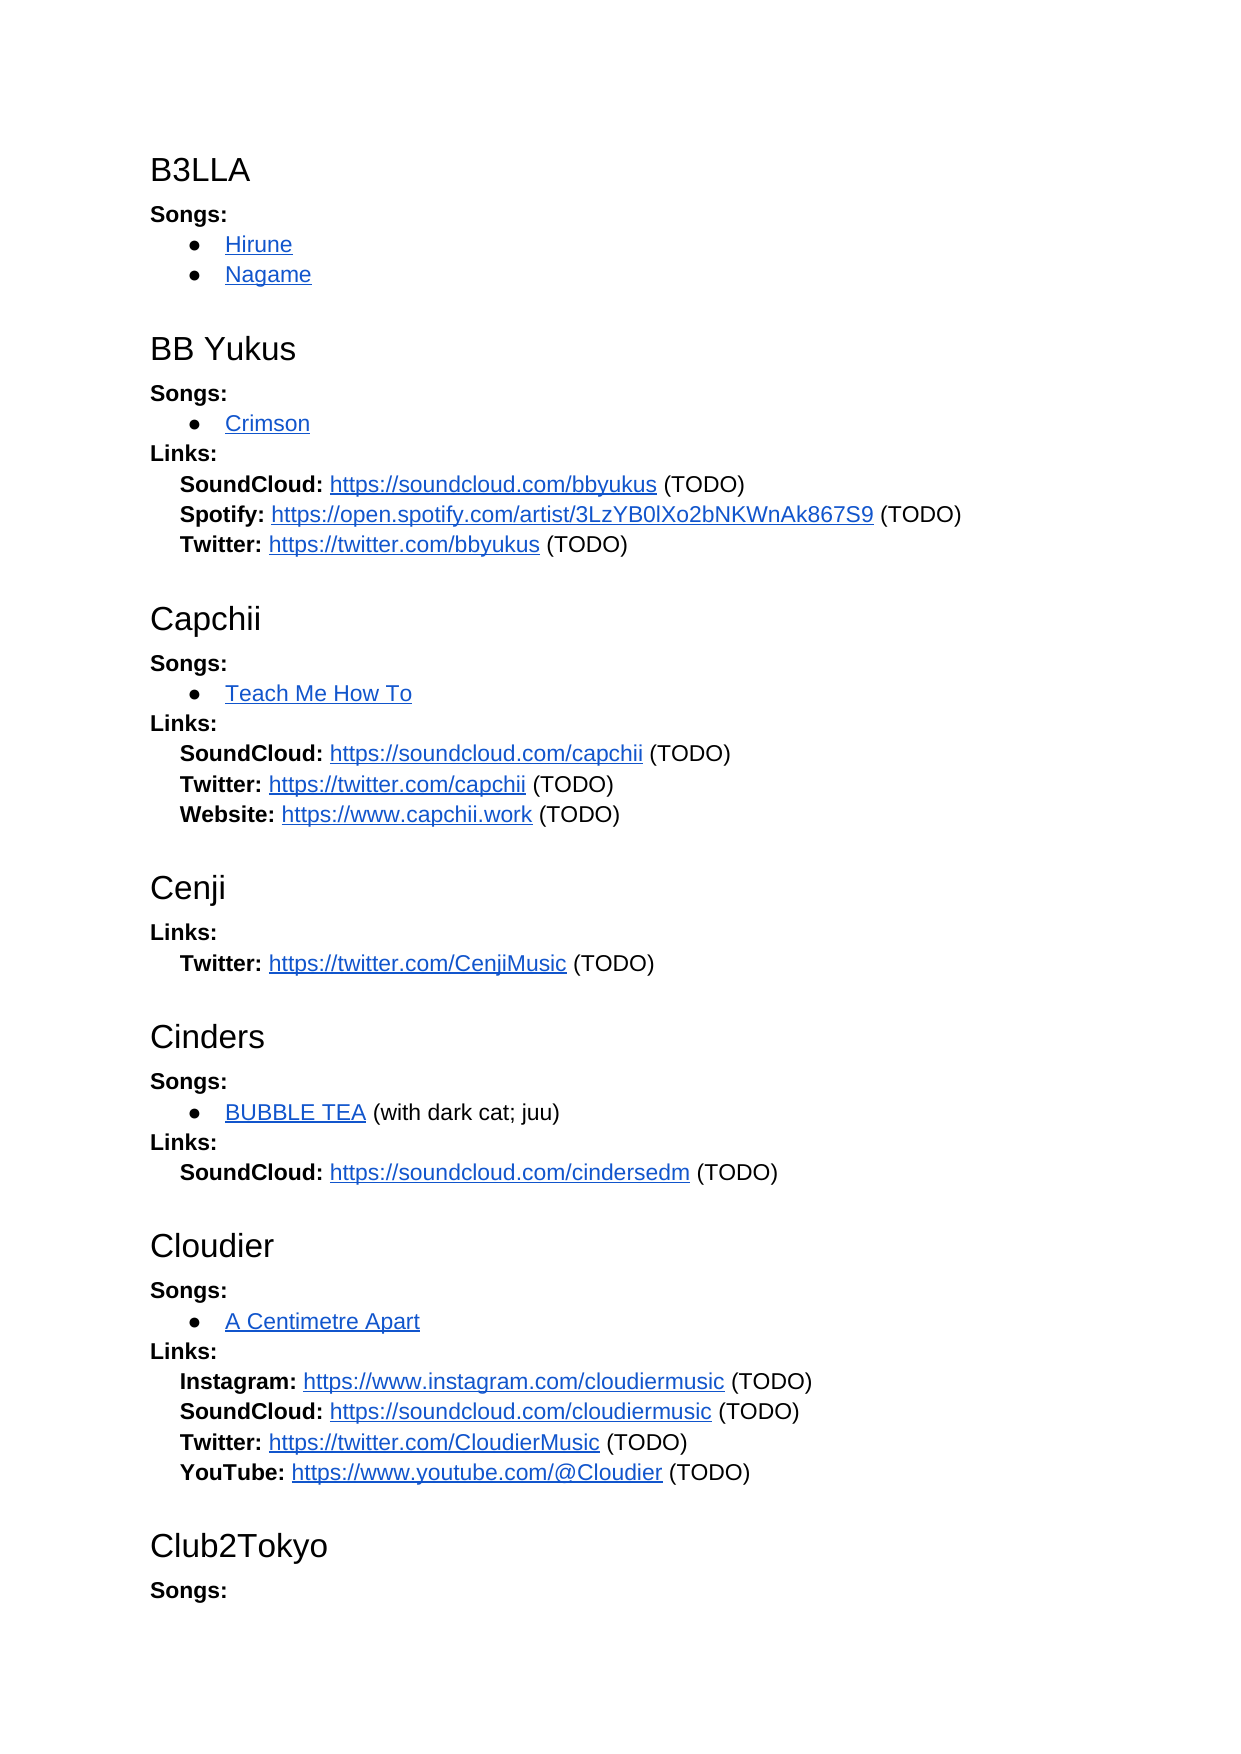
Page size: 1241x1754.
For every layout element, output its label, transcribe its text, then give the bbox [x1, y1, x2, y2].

subtitle Club2Tokyo [150, 1526, 1090, 1565]
text Links: [150, 1129, 1090, 1155]
text Links: [150, 919, 1090, 946]
text Twitter: https://twitter.com/capchii (TODO) [179, 771, 1090, 797]
text Instagram: https://www.instagram.com/cloudiermusic (TODO) [179, 1368, 1090, 1394]
list Crimson [187, 410, 1090, 437]
list Teach Me How To [187, 680, 1090, 706]
text Website: https://www.capchii.work (TODO) [179, 801, 1090, 827]
text Links: [150, 1338, 1090, 1364]
list A Centimetre Apart [187, 1308, 1090, 1334]
text Songs: [150, 1577, 1090, 1604]
text Twitter: https://twitter.com/CloudierMusic (TODO) [179, 1428, 1090, 1455]
text Links: [150, 440, 1090, 467]
subtitle Cenji [150, 868, 1090, 907]
text Songs: [150, 1277, 1090, 1304]
subtitle BB Yukus [150, 329, 1090, 367]
subtitle Capchii [150, 599, 1090, 637]
text Twitter: https://twitter.com/bbyukus (TODO) [179, 531, 1090, 557]
text Songs: [150, 380, 1090, 406]
list Hirune [187, 231, 1090, 257]
subtitle Cinders [150, 1017, 1090, 1056]
text Spotify: https://open.spotify.com/artist/3LzYB0lXo2bNKWnAk867S9 (TODO) [179, 501, 1090, 527]
text Twitter: https://twitter.com/CenjiMusic (TODO) [179, 949, 1090, 976]
list Nagame [187, 261, 1090, 288]
text YouTube: https://www.youtube.com/@Cloudier (TODO) [179, 1459, 1090, 1485]
text Songs: [150, 650, 1090, 676]
list BUBBLE TEA (with dark cat; juu) [187, 1098, 1090, 1125]
text SoundCloud: https://soundcloud.com/cloudiermusic (TODO) [179, 1398, 1090, 1425]
text Links: [150, 710, 1090, 736]
subtitle B3LLA [150, 150, 1090, 188]
text Songs: [150, 201, 1090, 227]
text SoundCloud: https://soundcloud.com/bbyukus (TODO) [179, 471, 1090, 497]
text SoundCloud: https://soundcloud.com/cindersedm (TODO) [179, 1159, 1090, 1185]
subtitle Cloudier [150, 1227, 1090, 1265]
text SoundCloud: https://soundcloud.com/capchii (TODO) [179, 740, 1090, 767]
text Songs: [150, 1068, 1090, 1094]
